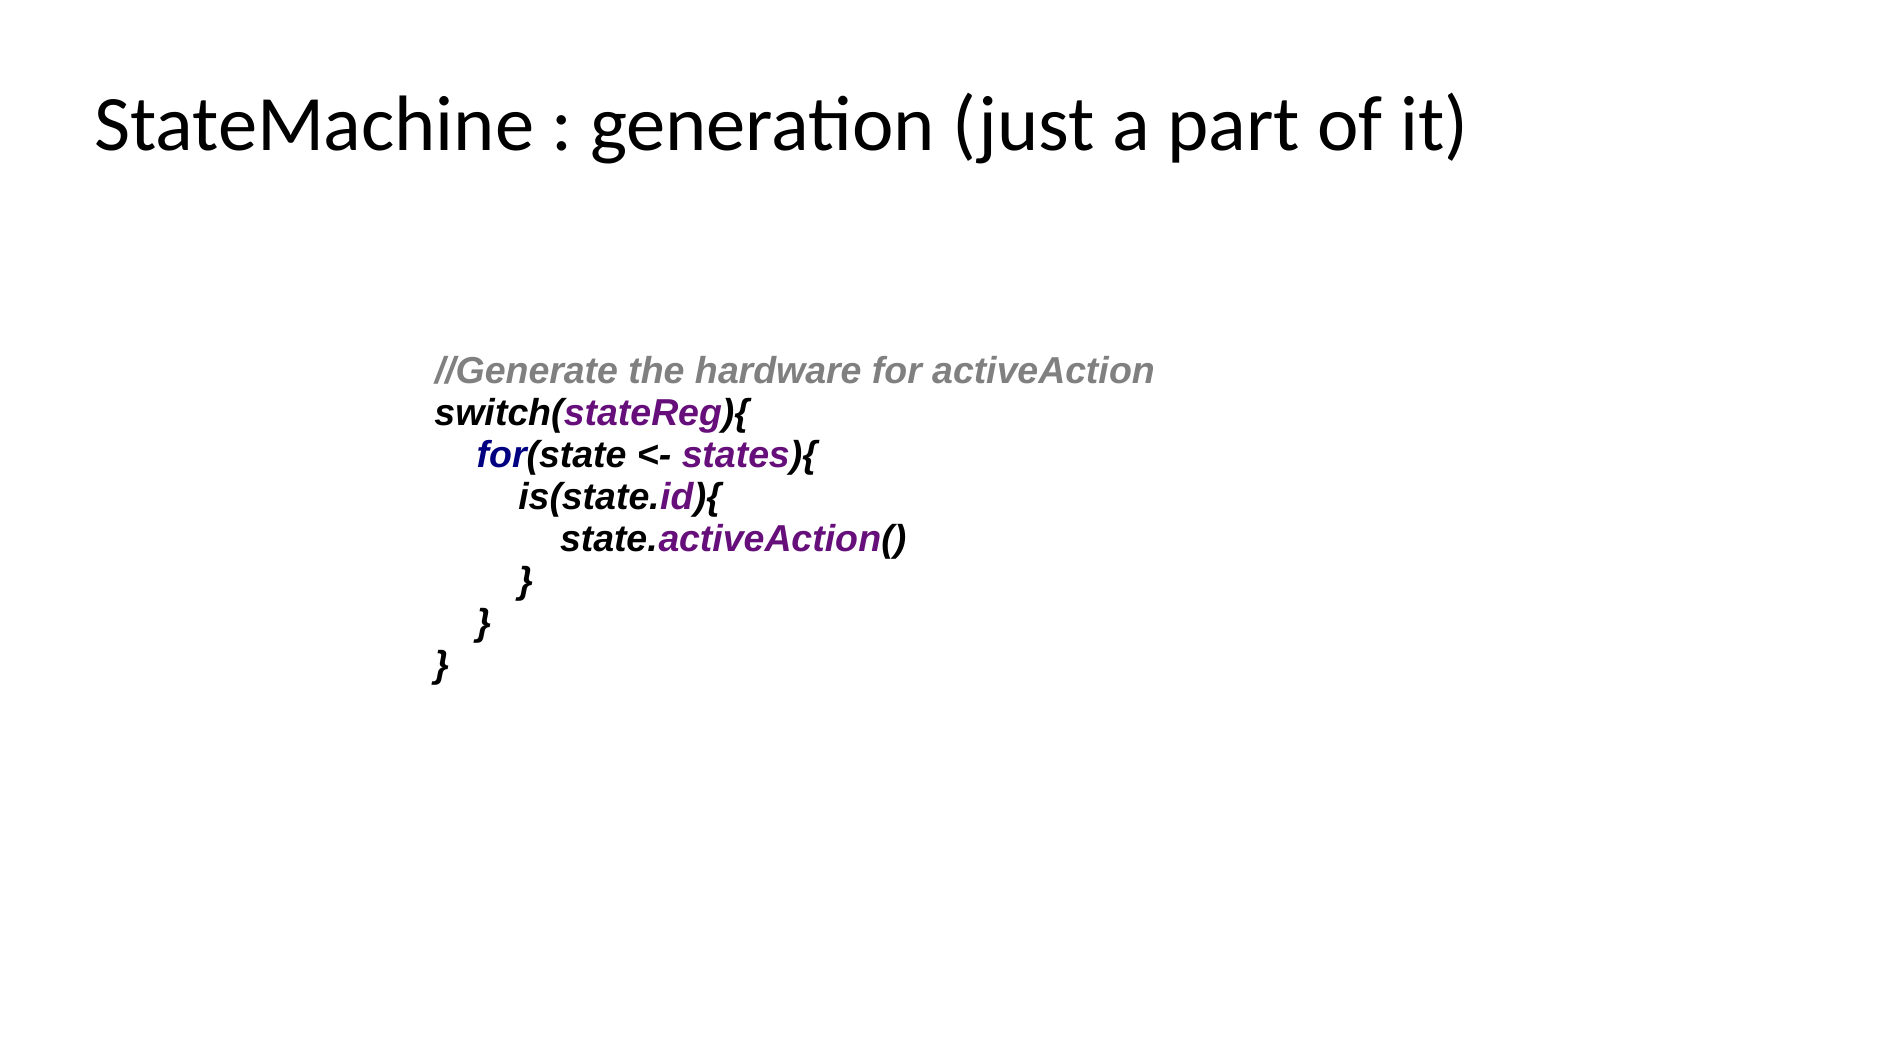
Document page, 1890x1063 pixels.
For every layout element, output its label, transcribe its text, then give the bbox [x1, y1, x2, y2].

title StateMachine : generation (just a part of it) [94, 42, 1796, 220]
text_box //Generate the hardware for activeAction switch(stateReg){ for(state <- states){ is(state.id){ state.activeAction() } } } [377, 342, 1867, 943]
